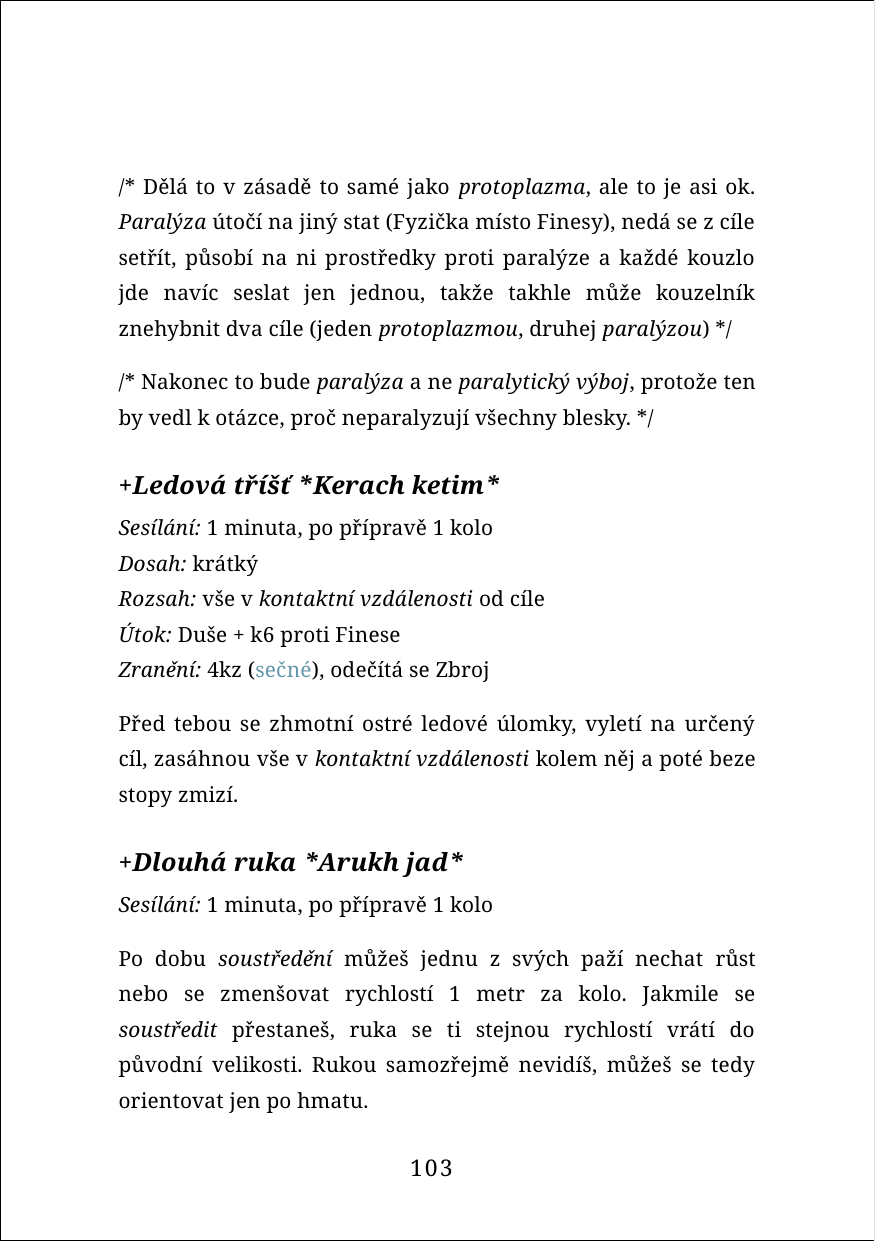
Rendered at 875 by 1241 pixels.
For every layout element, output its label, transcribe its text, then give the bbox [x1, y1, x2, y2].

text Sesílání: 1 minuta, po přípravě 1 kolo [118, 891, 756, 919]
text Po dobu soustředění můžeš jednu z svých paží nechat růst nebo se zmenšovat rychlostí 1 metr za kolo. Jakmile se soustředit přestaneš, ruka se ti stejnou rychlostí vrátí do původní velikosti. Rukou samozřejmě nevidíš, můžeš se tedy orientovat jen po hmatu. [118, 944, 756, 1114]
subtitle +Dlouhá ruka *Arukh jad* [118, 845, 756, 879]
text /* Dělá to v zásadě to samé jako protoplazma, ale to je asi ok. Paralýza útočí na jiný stat (Fyzička místo Finesy), nedá se z cíle setřít, působí na ni prostředky proti paralýze a každé kouzlo jde navíc seslat jen jednou, takže takhle může kouzelník znehybnit dva cíle (jeden protoplazmou, druhej paralýzou) */ [118, 172, 756, 342]
text Před tebou se zhmotní ostré ledové úlomky, vyletí na určený cíl, zasáhnou vše v kontaktní vzdálenosti kolem něj a poté beze stopy zmizí. [118, 709, 756, 808]
text /* Nakonec to bude paralýza a ne paralytický výboj, protože ten by vedl k otázce, proč neparalyzují všechny blesky. */ [118, 367, 756, 431]
text Sesílání: 1 minuta, po přípravě 1 kolo Dosah: krátký Rozsah: vše v kontaktní vzdálenosti od cíle Útok: Duše + k6 proti Finese Zranění: 4kz (sečné), odečítá se Zbroj [118, 513, 756, 684]
subtitle +Ledová tříšť *Kerach ketim* [118, 468, 756, 502]
